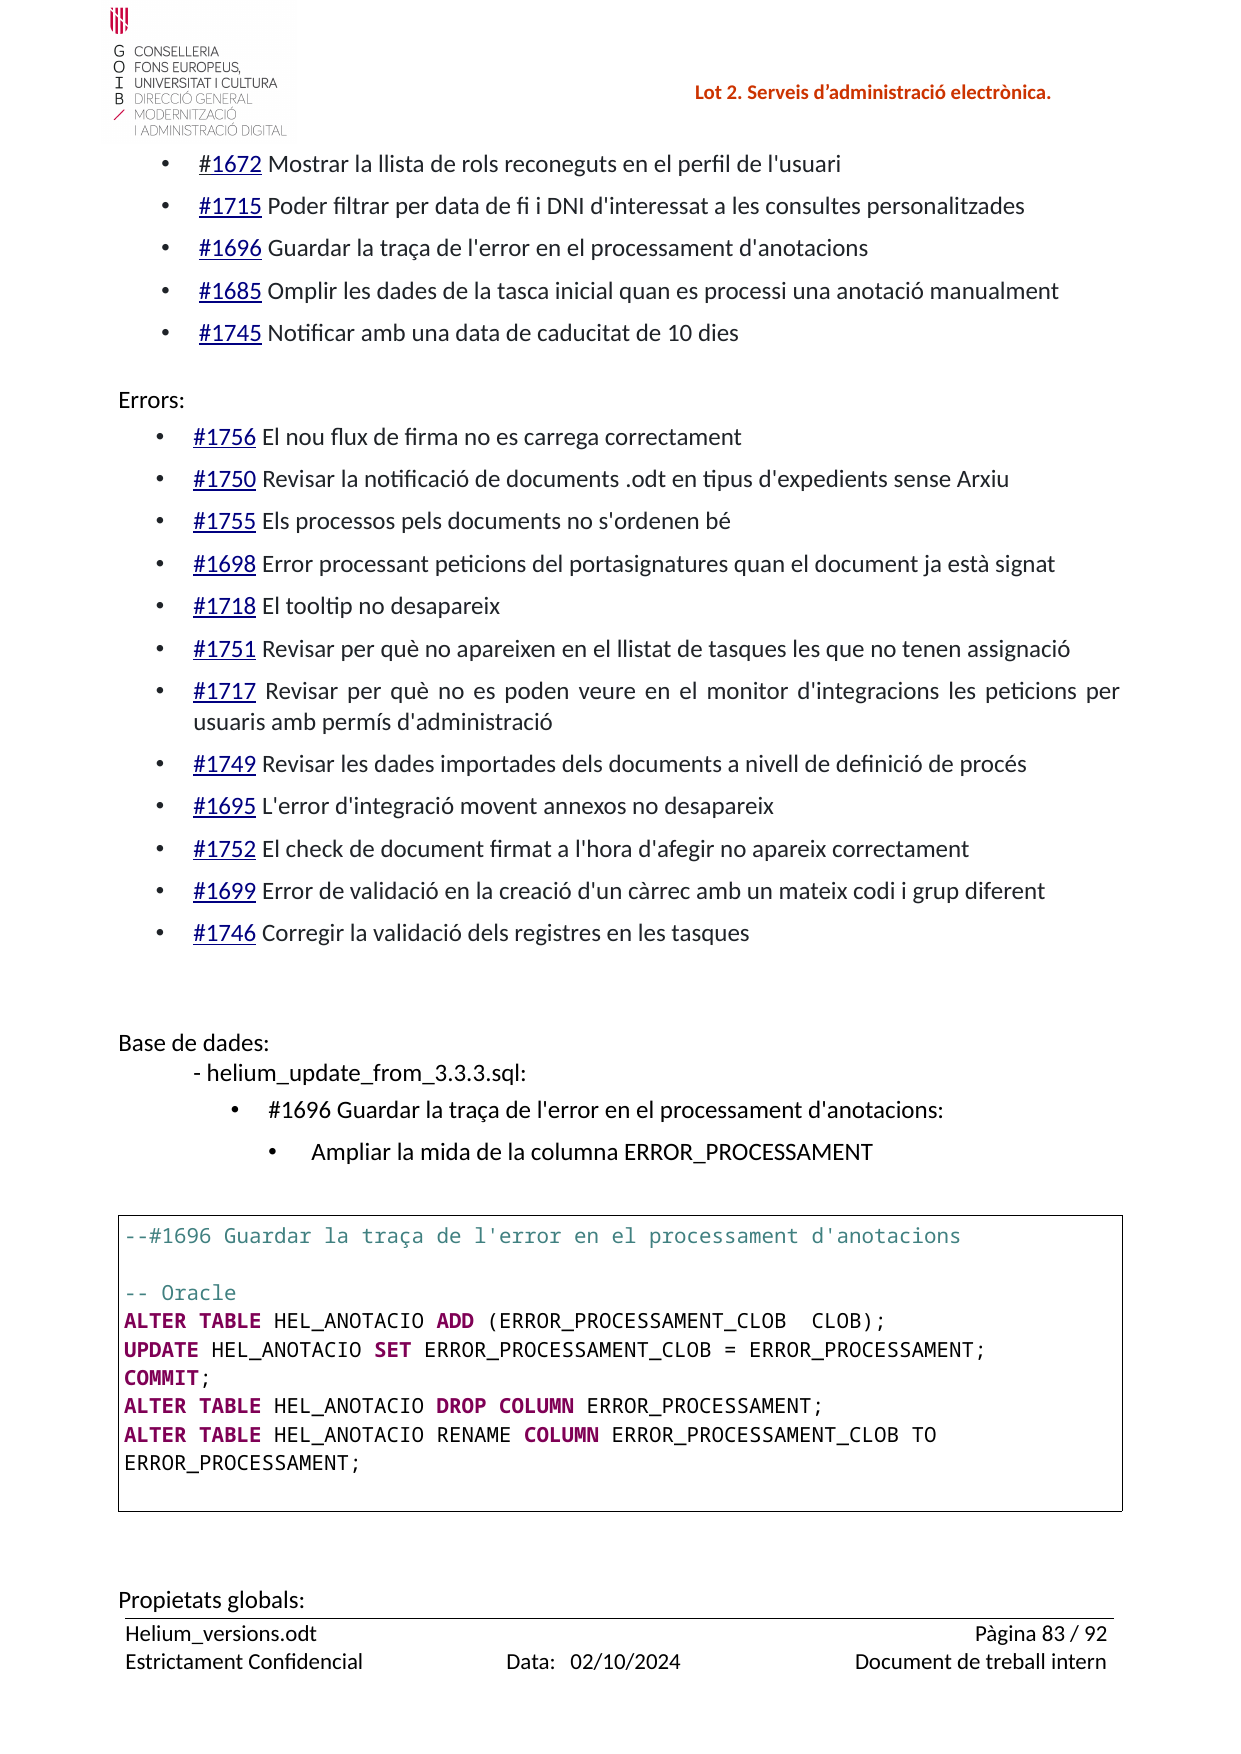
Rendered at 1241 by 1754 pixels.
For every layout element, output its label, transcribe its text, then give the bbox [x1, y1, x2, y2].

list #1751 Revisar per què no apareixen en el llistat de tasques les que no tenen assignació [156, 633, 1122, 663]
list #1718 El tooltip no desapareix [156, 590, 1122, 621]
list #1717 Revisar per què no es poden veure en el monitor d'integracions les peticions per usuaris amb permís d'administració [156, 675, 1122, 736]
table_header --#1696 Guardar la traça de l'error en el processament d'anotacions -- Oracle ALTER TABLE HEL_ANOTACIO ADD (ERROR_PROCESSAMENT_CLOB CLOB); UPDATE HEL_ANOTACIO SET ERROR_PROCESSAMENT_CLOB = ERROR_PROCESSAMENT; COMMIT; ALTER TABLE HEL_ANOTACIO DROP COLUMN ERROR_PROCESSAMENT; ALTER TABLE HEL_ANOTACIO RENAME COLUMN ERROR_PROCESSAMENT_CLOB TO ERROR_PROCESSAMENT; [119, 1216, 1122, 1511]
picture [100, 0, 297, 144]
list #1695 L'error d'integració movent annexos no desapareix [156, 790, 1122, 821]
text - helium_update_from_3.3.3.sql: [118, 1057, 1122, 1088]
list #1672 Mostrar la llista de rols reconeguts en el perfil de l'usuari [161, 148, 1122, 178]
list #1699 Error de validació en la creació d'un càrrec amb un mateix codi i grup diferent [156, 875, 1122, 906]
list #1755 Els processos pels documents no s'ordenen bé [156, 506, 1122, 536]
list #1745 Notificar amb una data de caducitat de 10 dies [161, 317, 1122, 348]
list #1698 Error processant peticions del portasignatures quan el document ja està signat [156, 548, 1122, 578]
list #1756 El nou flux de firma no es carrega correctament [156, 421, 1122, 451]
list #1752 El check de document firmat a l'hora d'afegir no apareix correctament [156, 833, 1122, 863]
list #1696 Guardar la traça de l'error en el processament d'anotacions: [231, 1094, 1122, 1124]
text Errors: [118, 384, 1122, 415]
list #1685 Omplir les dades de la tasca inicial quan es processi una anotació manualment [161, 275, 1122, 305]
text Propietats globals: [118, 1584, 1122, 1615]
list #1696 Guardar la traça de l'error en el processament d'anotacions [161, 232, 1122, 263]
list Ampliar la mida de la columna ERROR_PROCESSAMENT [268, 1136, 1122, 1167]
list #1749 Revisar les dades importades dels documents a nivell de definició de procés [156, 748, 1122, 778]
list #1746 Corregir la validació dels registres en les tasques [156, 918, 1122, 948]
text Base de dades: [118, 1027, 1122, 1057]
list #1750 Revisar la notificació de documents .odt en tipus d'expedients sense Arxiu [156, 463, 1122, 494]
list #1715 Poder filtrar per data de fi i DNI d'interessat a les consultes personalitzades [161, 190, 1122, 221]
